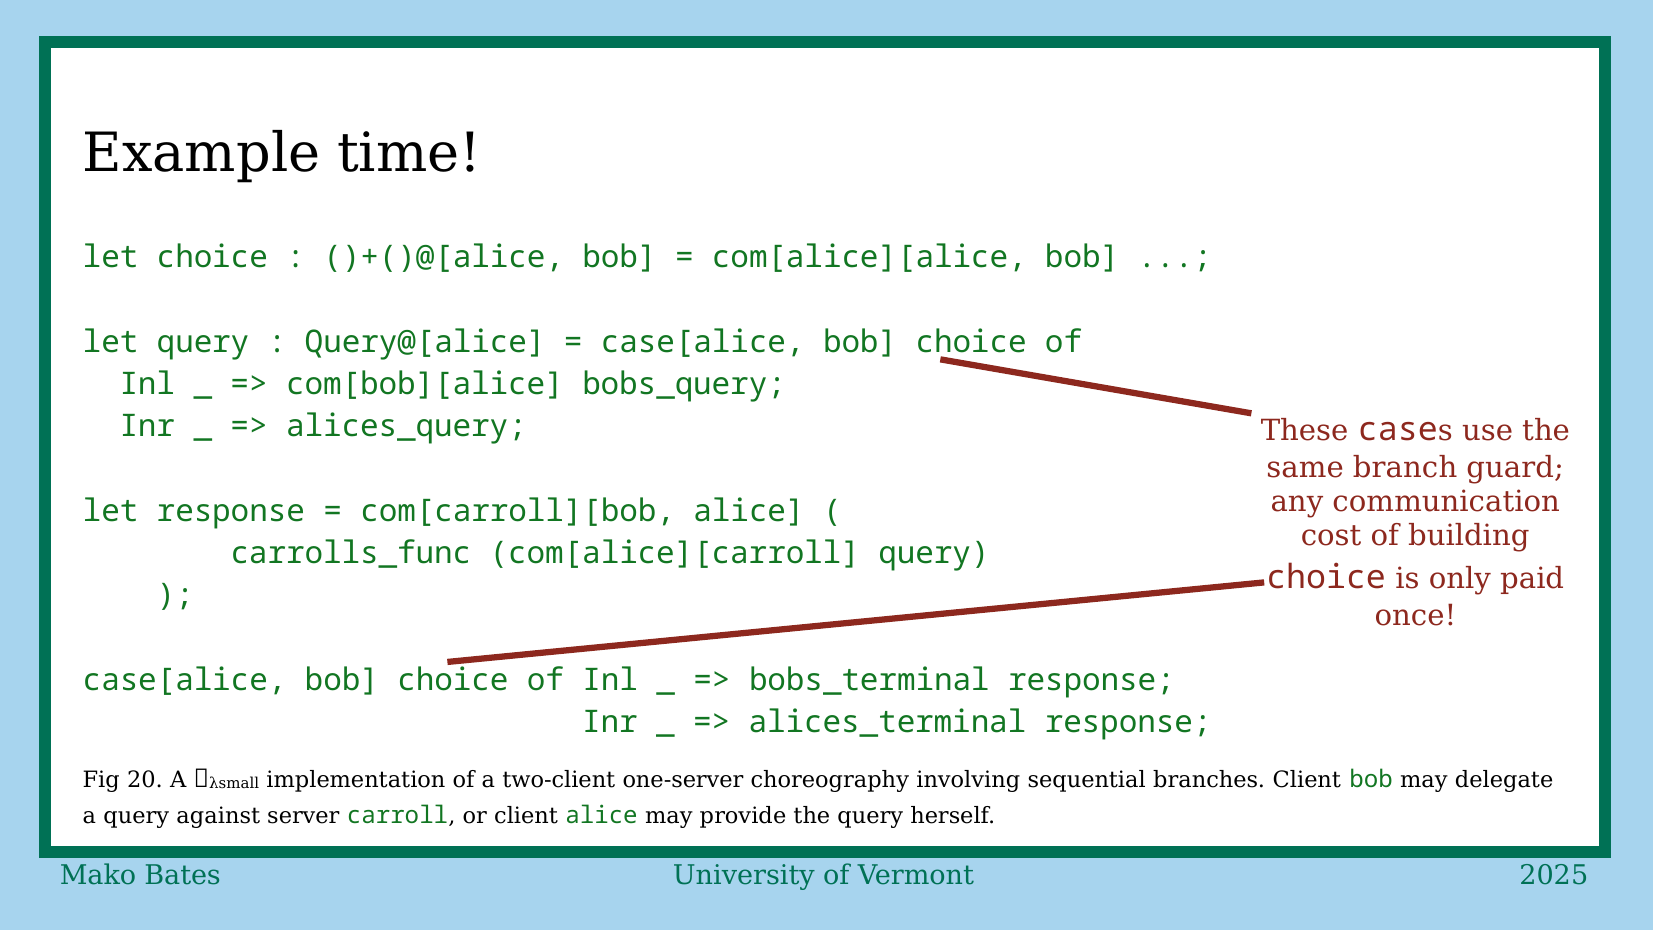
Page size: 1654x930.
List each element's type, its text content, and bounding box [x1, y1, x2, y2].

text_box [687, 864, 691, 877]
title Example time! [82, 101, 1571, 205]
text_box These cases use the same branch guard; any communication cost of building choice is only paid once! [1230, 397, 1601, 625]
list let choice : ()+()@[alice, bob] = com[alice][alice, bob] ...; let query : Query@[alice] = case[alice, bob] choice of Inl _ => com[bob][alice] bobs_query; Inr _ => alices_query; let response = com[carroll][bob, alice] ( carrolls_func (com[alice][carroll] query) ); case[alice, bob] choice of Inl _ => bobs_terminal response; Inr _ => alices_terminal response; Fig 20. A 𐤄λsmall implementation of a two-client one-server choreography involving sequential branches. Client bob may delegate a query against server carroll, or client alice may provide the query herself. [82, 205, 1571, 835]
